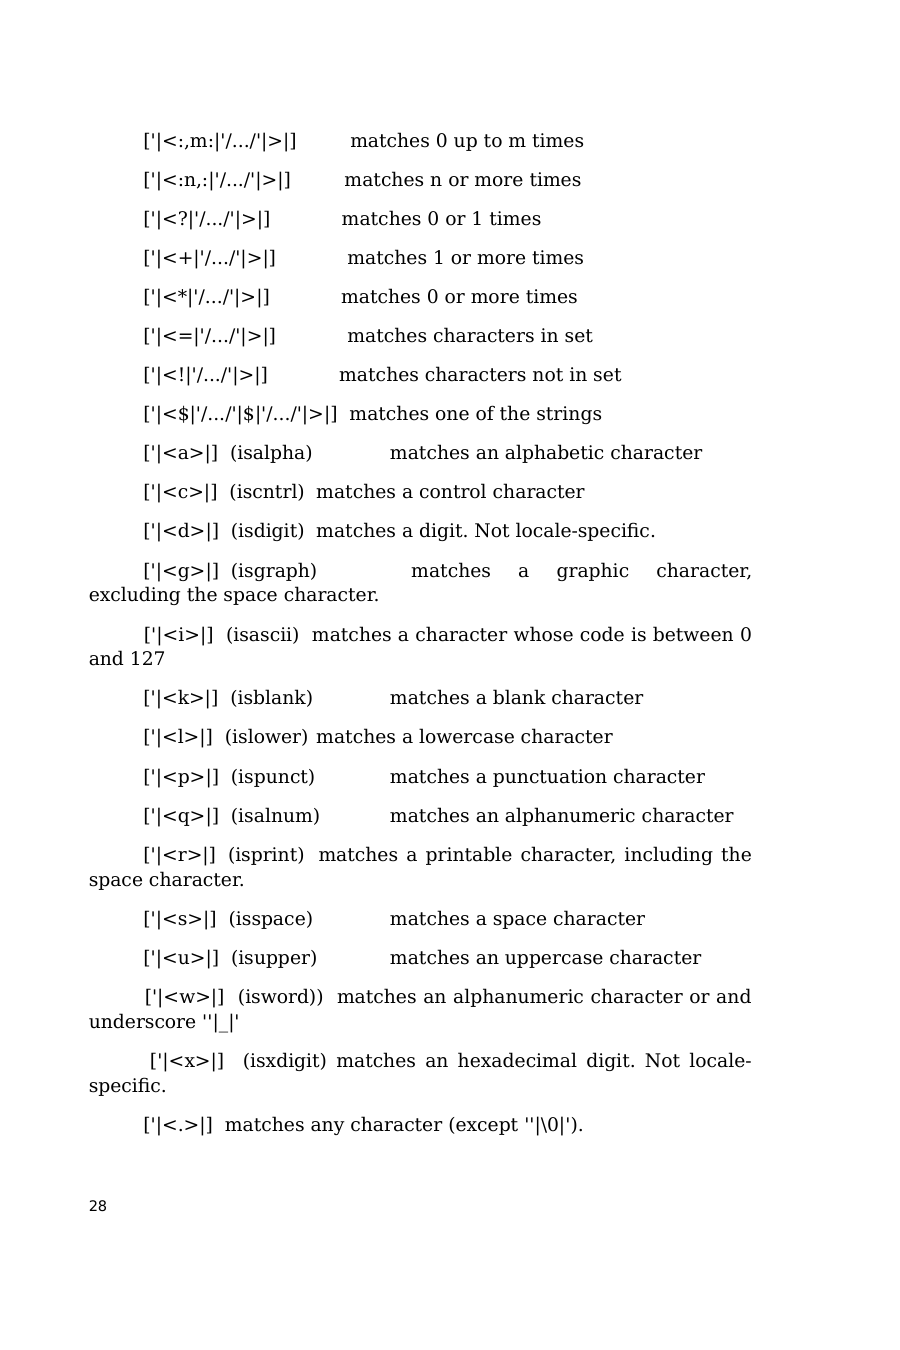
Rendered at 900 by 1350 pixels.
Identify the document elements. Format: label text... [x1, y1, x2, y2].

text ['|<a>|] (isalpha) matches an alphabetic character [88, 442, 752, 464]
text ['|<i>|] (isascii) matches a character whose code is between 0 and 127 [88, 623, 752, 670]
text ['|<l>|] (islower) matches a lowercase character [88, 727, 752, 748]
text ['|<.>|] matches any character (except ''|\0|'). [88, 1114, 752, 1136]
text ['|<s>|] (isspace) matches a space character [88, 908, 752, 929]
text ['|<$|'/.../'|$|'/.../'|>|] matches one of the strings [88, 403, 752, 425]
text ['|<r>|] (isprint) matches a printable character, including the space character. [88, 844, 752, 891]
text ['|<d>|] (isdigit) matches a digit. Not locale-specific. [88, 521, 752, 542]
text ['|<u>|] (isupper) matches an uppercase character [88, 947, 752, 969]
text ['|<*|'/.../'|>|] matches 0 or more times [88, 286, 752, 308]
text ['|<k>|] (isblank) matches a blank character [88, 687, 752, 709]
text ['|<g>|] (isgraph) matches a graphic character, excluding the space character. [88, 559, 752, 606]
text ['|<!|'/.../'|>|] matches characters not in set [88, 364, 752, 386]
text ['|<:,m:|'/.../'|>|] matches 0 up to m times [88, 130, 752, 152]
text ['|<p>|] (ispunct) matches a punctuation character [88, 766, 752, 787]
text ['|<=|'/.../'|>|] matches characters in set [88, 325, 752, 347]
text ['|<+|'/.../'|>|] matches 1 or more times [88, 247, 752, 269]
text ['|<q>|] (isalnum) matches an alphanumeric character [88, 805, 752, 827]
text ['|<?|'/.../'|>|] matches 0 or 1 times [88, 208, 752, 230]
text ['|<:n,:|'/.../'|>|] matches n or more times [88, 169, 752, 191]
text ['|<w>|] (isword)) matches an alphanumeric character or and underscore ''|_|' [88, 986, 752, 1033]
text ['|<c>|] (iscntrl) matches a control character [88, 481, 752, 503]
text ['|<x>|] (isxdigit) matches an hexadecimal digit. Not locale-specific. [88, 1050, 752, 1097]
